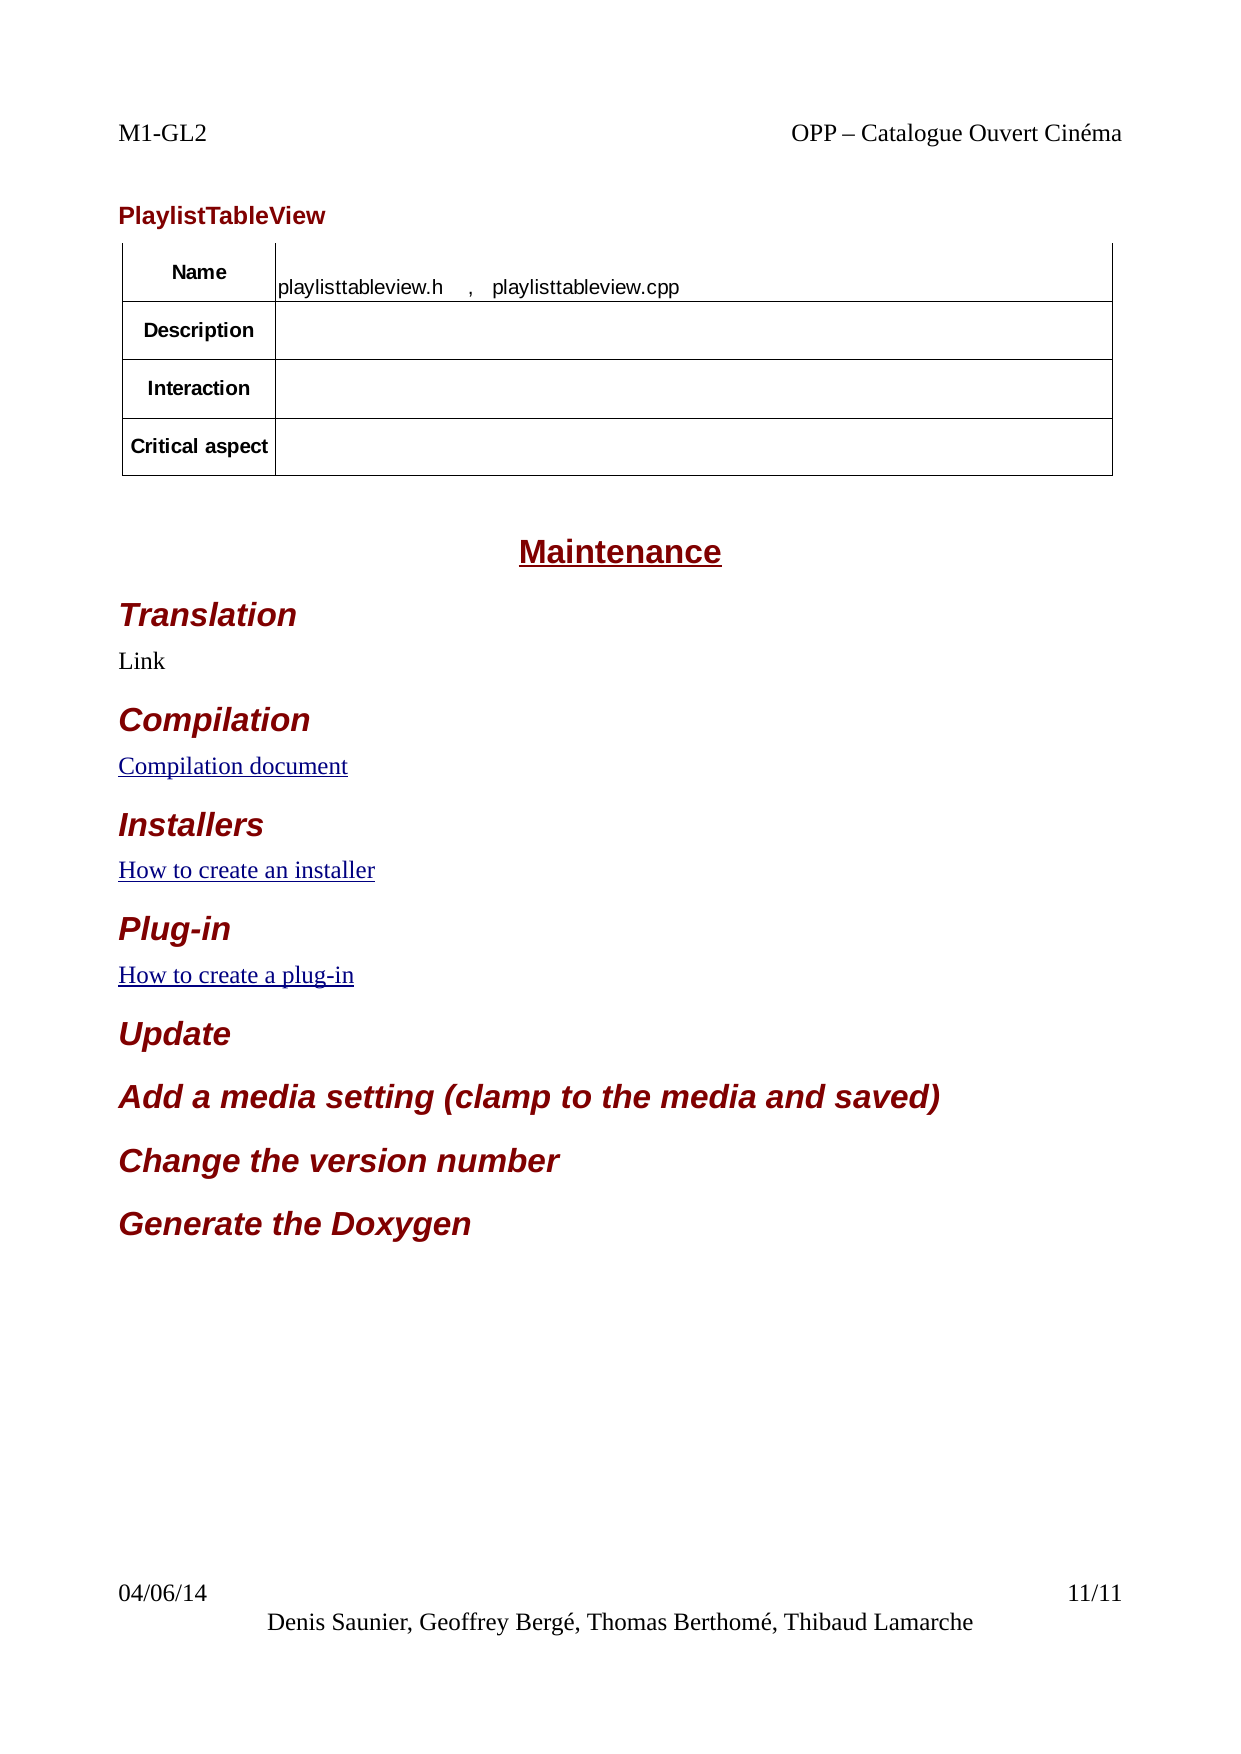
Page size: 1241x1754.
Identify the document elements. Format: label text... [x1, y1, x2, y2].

text How to create a plug-in [118, 960, 1122, 989]
subtitle Generate the Doxygen [118, 1204, 1122, 1243]
text Link [118, 646, 1122, 675]
subtitle Maintenance [118, 532, 1122, 570]
subtitle Compilation [118, 700, 1122, 738]
subtitle PlaylistTableView [118, 201, 1122, 230]
subtitle Update [118, 1014, 1122, 1052]
text Compilation document [118, 751, 1122, 779]
text How to create an installer [118, 856, 1122, 884]
subtitle Plug-in [118, 909, 1122, 948]
subtitle Translation [118, 595, 1122, 634]
subtitle Add a media setting (clamp to the media and saved) [118, 1077, 1122, 1116]
subtitle Change the version number [118, 1141, 1122, 1179]
subtitle Installers [118, 804, 1122, 843]
